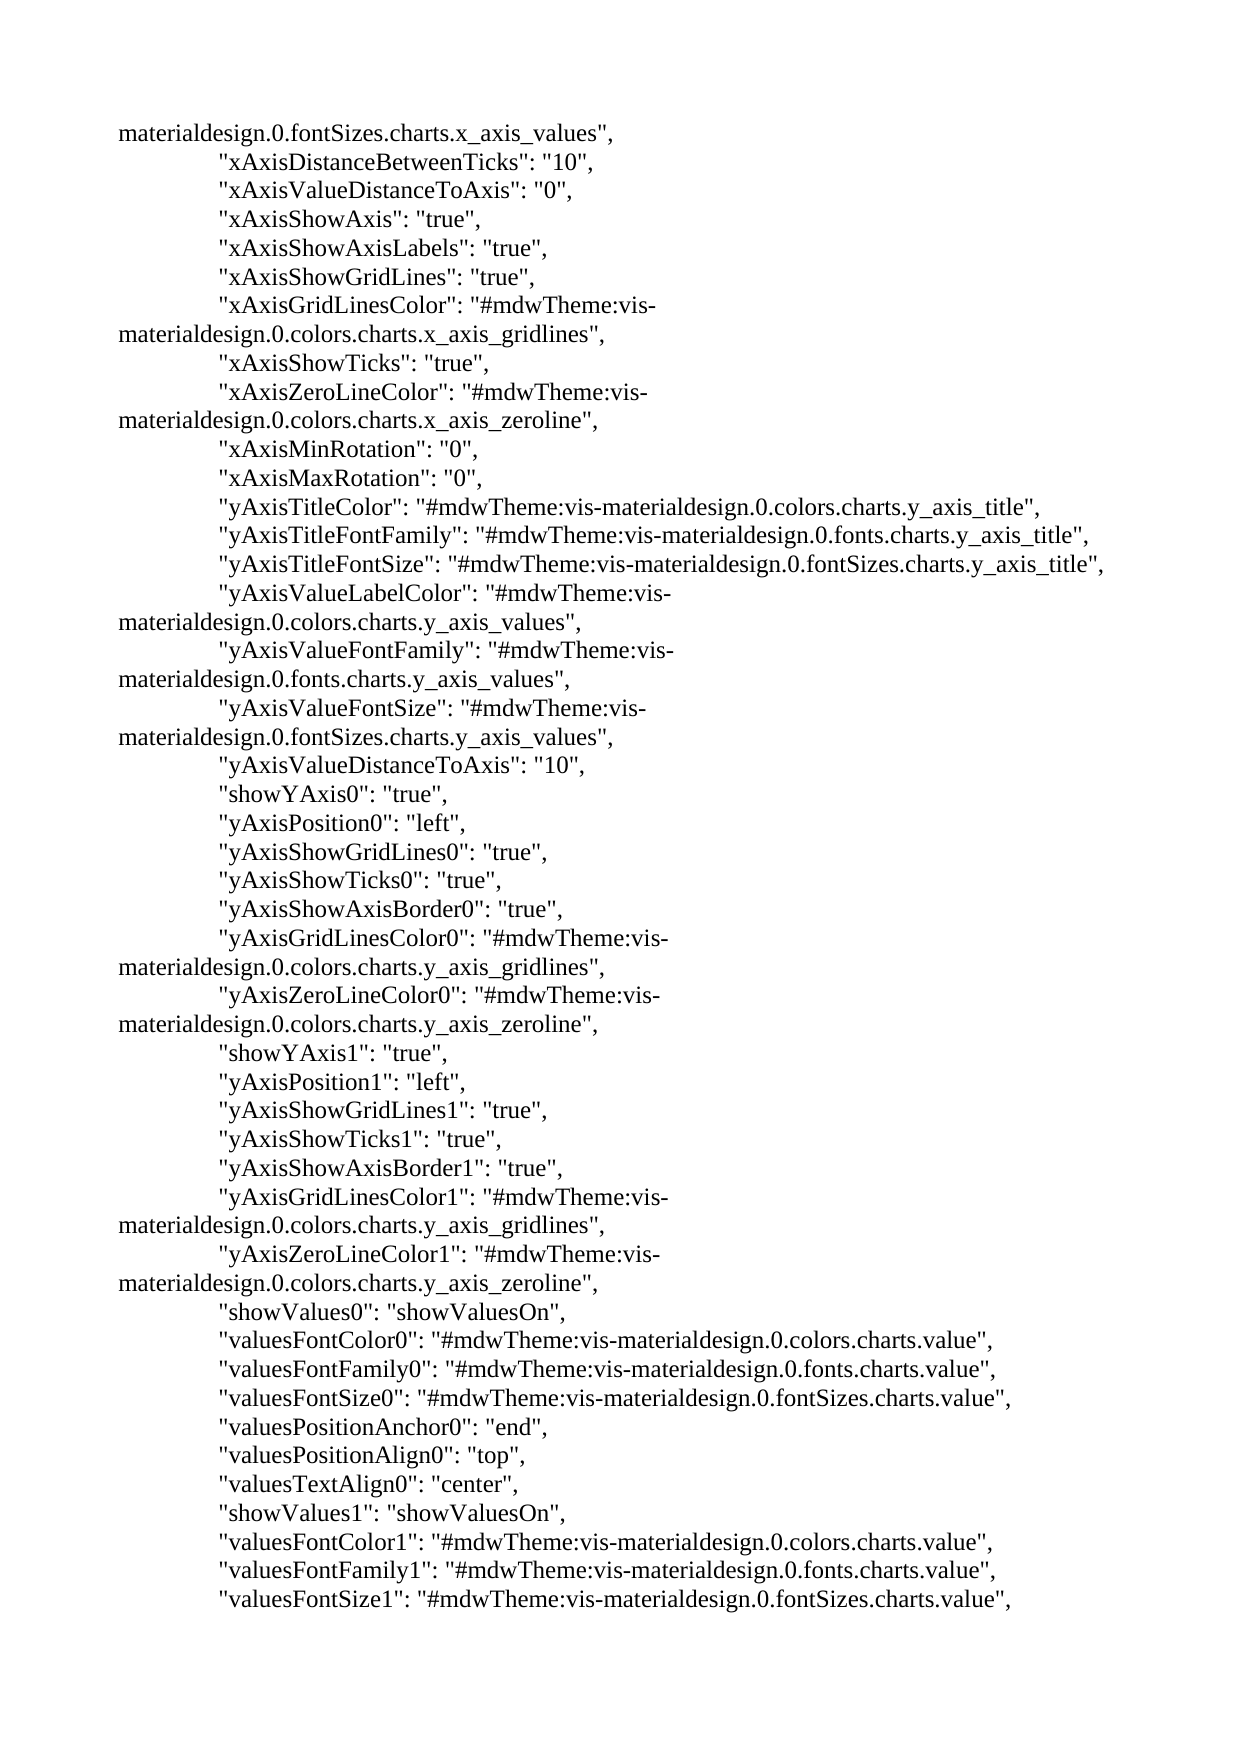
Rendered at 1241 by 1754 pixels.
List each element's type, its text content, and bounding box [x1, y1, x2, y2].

text materialdesign.0.fontSizes.charts.x_axis_values", [118, 118, 1122, 147]
text "xAxisGridLinesColor": "#mdwTheme:vis-materialdesign.0.colors.charts.x_axis_gridlines", [118, 291, 1122, 348]
text "yAxisShowGridLines0": "true", [118, 837, 1122, 866]
text "xAxisShowTicks": "true", [118, 348, 1122, 377]
text "valuesFontFamily1": "#mdwTheme:vis-materialdesign.0.fonts.charts.value", [118, 1556, 1122, 1584]
text "valuesFontColor0": "#mdwTheme:vis-materialdesign.0.colors.charts.value", [118, 1326, 1122, 1354]
text "yAxisShowAxisBorder0": "true", [118, 894, 1122, 923]
text "yAxisPosition1": "left", [118, 1067, 1122, 1096]
text "yAxisShowTicks1": "true", [118, 1124, 1122, 1153]
text "yAxisValueFontSize": "#mdwTheme:vis-materialdesign.0.fontSizes.charts.y_axis_values", [118, 693, 1122, 751]
text "valuesFontSize0": "#mdwTheme:vis-materialdesign.0.fontSizes.charts.value", [118, 1383, 1122, 1412]
text "valuesPositionAnchor0": "end", [118, 1412, 1122, 1441]
text "yAxisGridLinesColor0": "#mdwTheme:vis-materialdesign.0.colors.charts.y_axis_gridlines", [118, 923, 1122, 981]
text "yAxisShowGridLines1": "true", [118, 1096, 1122, 1124]
text "yAxisZeroLineColor1": "#mdwTheme:vis-materialdesign.0.colors.charts.y_axis_zeroline", [118, 1239, 1122, 1297]
text "valuesFontColor1": "#mdwTheme:vis-materialdesign.0.colors.charts.value", [118, 1527, 1122, 1556]
text "yAxisShowAxisBorder1": "true", [118, 1153, 1122, 1182]
text "xAxisShowAxis": "true", [118, 204, 1122, 233]
text "showYAxis0": "true", [118, 779, 1122, 808]
text "yAxisValueFontFamily": "#mdwTheme:vis-materialdesign.0.fonts.charts.y_axis_values", [118, 636, 1122, 693]
text "xAxisValueDistanceToAxis": "0", [118, 176, 1122, 204]
text "xAxisMaxRotation": "0", [118, 463, 1122, 492]
text "yAxisValueLabelColor": "#mdwTheme:vis-materialdesign.0.colors.charts.y_axis_values", [118, 578, 1122, 636]
text "valuesPositionAlign0": "top", [118, 1441, 1122, 1469]
text "showValues1": "showValuesOn", [118, 1498, 1122, 1527]
text "yAxisPosition0": "left", [118, 808, 1122, 837]
text "valuesFontSize1": "#mdwTheme:vis-materialdesign.0.fontSizes.charts.value", [118, 1584, 1122, 1613]
text "valuesFontFamily0": "#mdwTheme:vis-materialdesign.0.fonts.charts.value", [118, 1354, 1122, 1383]
text "valuesTextAlign0": "center", [118, 1469, 1122, 1498]
text "yAxisTitleFontSize": "#mdwTheme:vis-materialdesign.0.fontSizes.charts.y_axis_title", [118, 549, 1122, 578]
text "xAxisZeroLineColor": "#mdwTheme:vis-materialdesign.0.colors.charts.x_axis_zeroline", [118, 377, 1122, 434]
text "xAxisShowGridLines": "true", [118, 262, 1122, 291]
text "showYAxis1": "true", [118, 1038, 1122, 1067]
text "yAxisShowTicks0": "true", [118, 866, 1122, 894]
text "yAxisValueDistanceToAxis": "10", [118, 751, 1122, 779]
text "yAxisGridLinesColor1": "#mdwTheme:vis-materialdesign.0.colors.charts.y_axis_gridlines", [118, 1182, 1122, 1239]
text "xAxisMinRotation": "0", [118, 434, 1122, 463]
text "xAxisShowAxisLabels": "true", [118, 233, 1122, 262]
text "yAxisZeroLineColor0": "#mdwTheme:vis-materialdesign.0.colors.charts.y_axis_zeroline", [118, 981, 1122, 1038]
text "yAxisTitleColor": "#mdwTheme:vis-materialdesign.0.colors.charts.y_axis_title", [118, 492, 1122, 521]
text "yAxisTitleFontFamily": "#mdwTheme:vis-materialdesign.0.fonts.charts.y_axis_title", [118, 521, 1122, 549]
text "showValues0": "showValuesOn", [118, 1297, 1122, 1326]
text "xAxisDistanceBetweenTicks": "10", [118, 147, 1122, 176]
